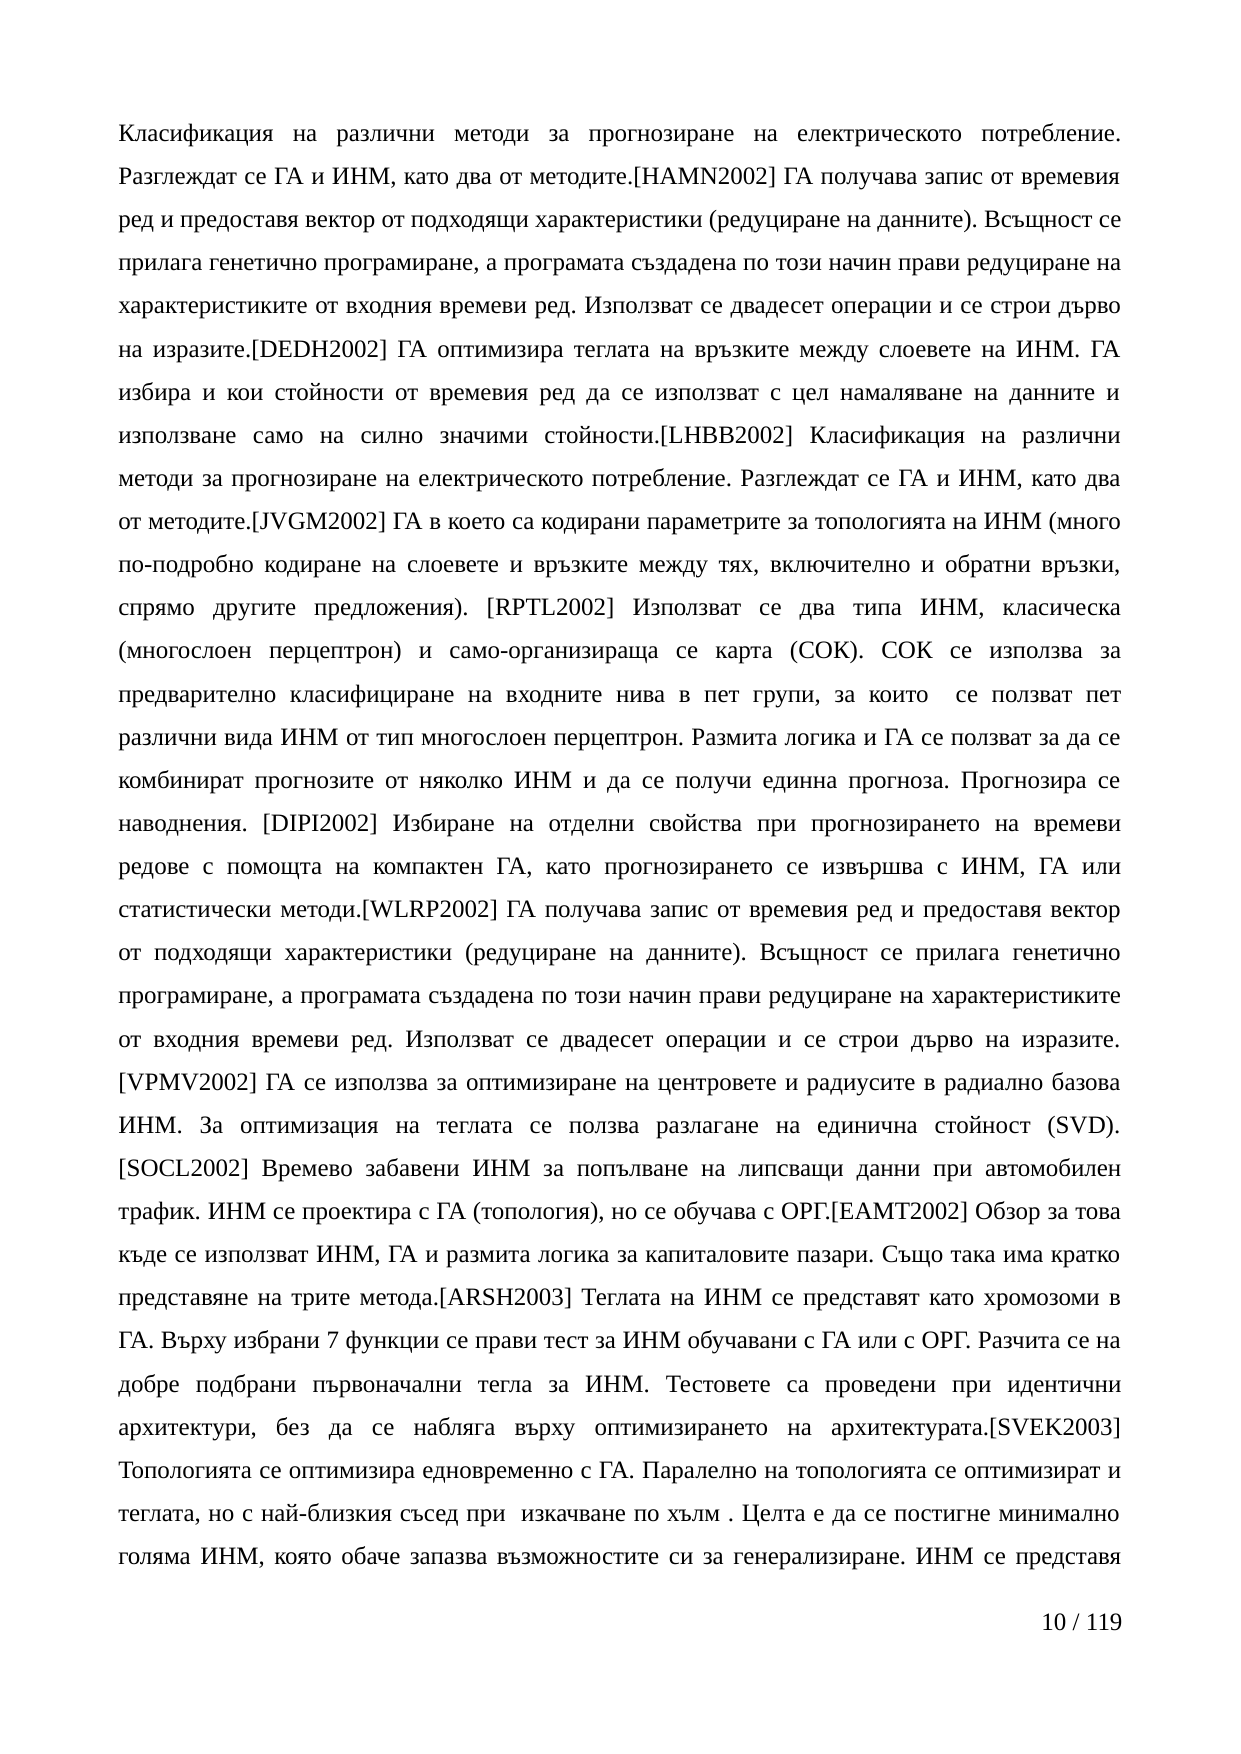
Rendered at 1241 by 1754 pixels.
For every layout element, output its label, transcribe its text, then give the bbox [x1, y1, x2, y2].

text Класификация на различни методи за прогнозиране на електрическото потребление. Разглеждат се ГА и ИНМ, като два от методите.[HAMN2002] ГА получава запис от времевия ред и предоставя вектор от подходящи характеристики (редуциране на данните). Всъщност се прилага генетично програмиране, а програмата създадена по този начин прави редуциране на характеристиките от входния времеви ред. Използват се двадесет операции и се строи дърво на изразите.[DEDH2002] ГА оптимизира теглата на връзките между слоевете на ИНМ. ГА избира и кои стойности от времевия ред да се използват с цел намаляване на данните и използване само на силно значими стойности.[LHBB2002] Класификация на различни методи за прогнозиране на електрическото потребление. Разглеждат се ГА и ИНМ, като два от методите.[JVGM2002] ГА в което са кодирани параметрите за топологията на ИНМ (много по-подробно кодиране на слоевете и връзките между тях, включително и обратни връзки, спрямо другите предложения). [RPTL2002] Използват се два типа ИНМ, класическа (многослоен перцептрон) и само-организираща се карта (СОК). СОК се използва за предварително класифициране на входните нива в пет групи, за които се ползват пет различни вида ИНМ от тип многослоен перцептрон. Размита логика и ГА се ползват за да се комбинират прогнозите от няколко ИНМ и да се получи единна прогноза. Прогнозира се наводнения. [DIPI2002] Избиране на отделни свойства при прогнозирането на времеви редове с помощта на компактен ГА, като прогнозирането се извършва с ИНМ, ГА или статистически методи.[WLRP2002] ГА получава запис от времевия ред и предоставя вектор от подходящи характеристики (редуциране на данните). Всъщност се прилага генетично програмиране, а програмата създадена по този начин прави редуциране на характеристиките от входния времеви ред. Използват се двадесет операции и се строи дърво на изразите.[VPMV2002] ГА се използва за оптимизиране на центровете и радиусите в радиално базова ИНМ. За оптимизация на теглата се ползва разлагане на единична стойност (SVD).[SOCL2002] Времево забавени ИНМ за попълване на липсващи данни при автомобилен трафик. ИНМ се проектира с ГА (топология), но се обучава с ОРГ.[EAMT2002] Обзор за това къде се използват ИНМ, ГА и размита логика за капиталовите пазари. Също така има кратко представяне на трите метода.[ARSH2003] Теглата на ИНМ се представят като хромозоми в ГА. Върху избрани 7 функции се прави тест за ИНМ обучавани с ГА или с ОРГ. Разчита се на добре подбрани първоначални тегла за ИНМ. Тестовете са проведени при идентични архитектури, без да се набляга върху оптимизирането на архитектурата.[SVEK2003] Топологията се оптимизира едновременно с ГА. Паралелно на топологията се оптимизират и теглата, но с най-близкия съсед при изкачване по хълм . Целта е да се постигне минимално голяма ИНМ, която обаче запазва възможностите си за генерализиране. ИНМ се представя [118, 118, 1122, 1570]
